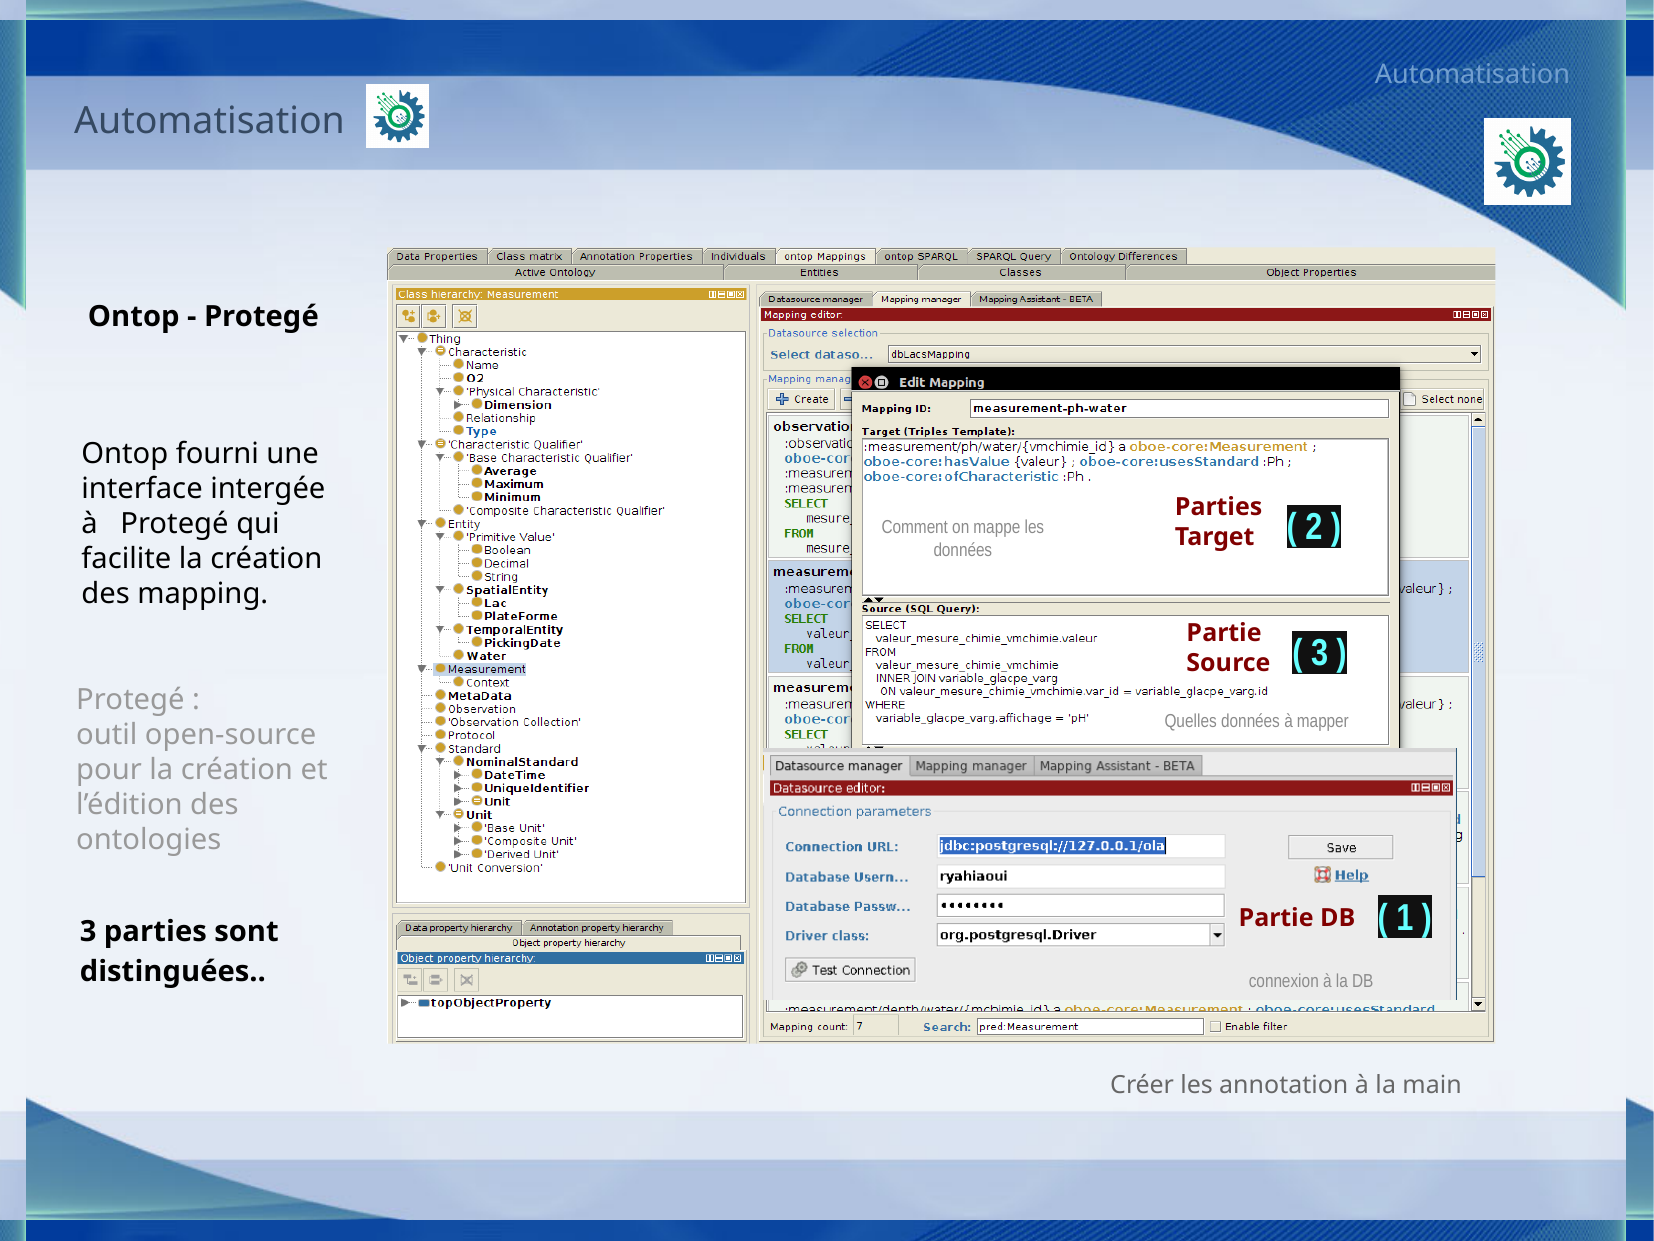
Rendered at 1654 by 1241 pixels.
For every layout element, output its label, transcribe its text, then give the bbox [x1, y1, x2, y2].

text_box Ontop fourni une interface intergée à Protegé qui facilite la création des mapping. [81, 388, 336, 656]
text_box Créer les annotation à la main [1110, 1062, 1495, 1105]
text_box ( 3 ) [1292, 628, 1357, 693]
text_box Comment on mappe les données [859, 525, 1067, 550]
text_box Partie DB [1238, 893, 1372, 940]
text_box ( 3 ) [1315, 643, 1323, 661]
text_box Quelles données à mapper [1121, 707, 1392, 732]
text_box Partie Source [1186, 623, 1315, 670]
picture [0, 0, 1654, 1241]
text_box ( 2 ) [1286, 502, 1352, 567]
text_box Parties Target [1174, 493, 1304, 547]
text_box ( 1 ) [1377, 892, 1442, 957]
text_box connexion à la DB [1157, 968, 1465, 993]
text_box [387, 247, 1496, 1044]
text_box Protegé : outil open-source pour la création et l’édition des ontologies [76, 643, 367, 892]
title Automatisation [41, 89, 378, 148]
text_box 3 parties sont distinguées.. [64, 902, 341, 987]
text_box Automatisation [1360, 47, 1607, 95]
text_box Ontop - Protegé [87, 259, 322, 371]
